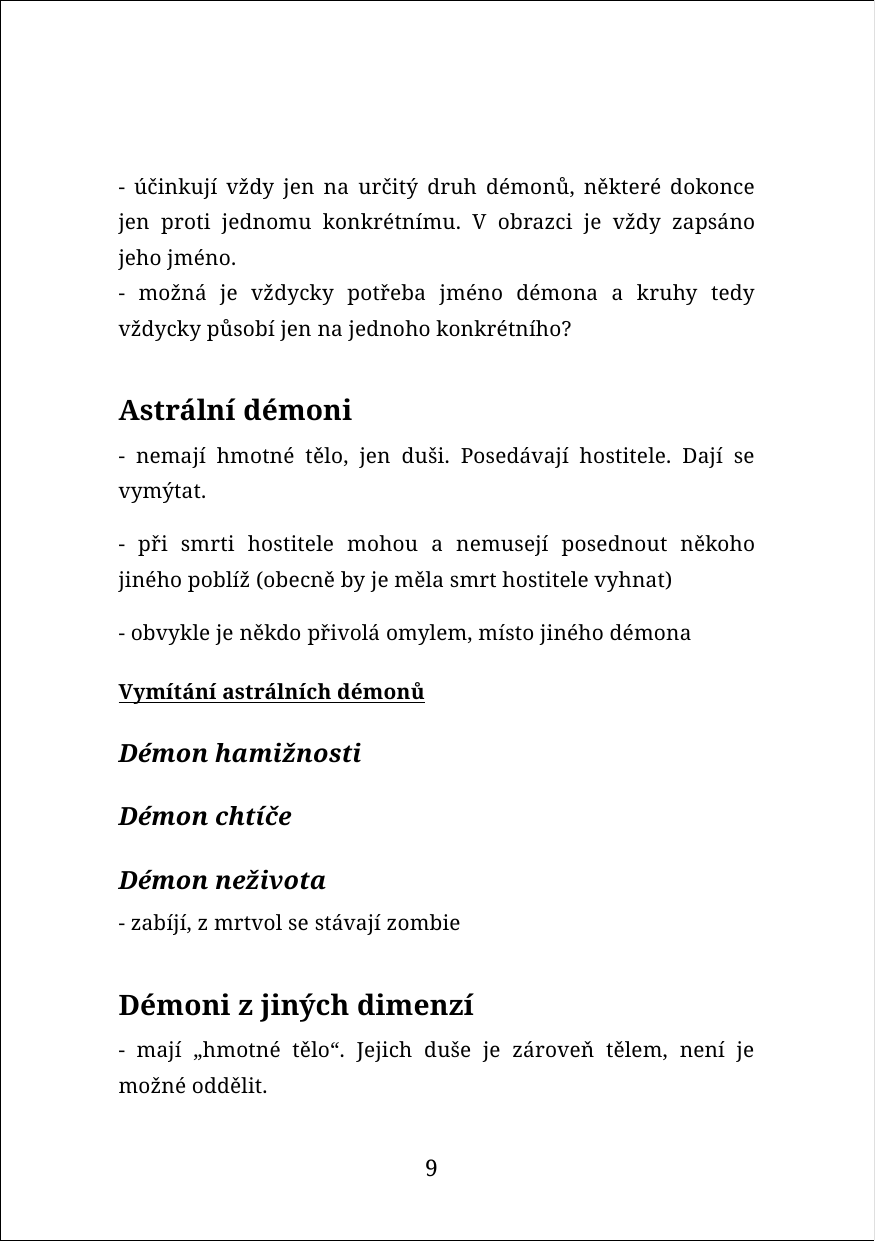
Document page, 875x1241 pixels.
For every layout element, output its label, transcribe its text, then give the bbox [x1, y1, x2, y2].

subtitle Démoni z jiných dimenzí [118, 985, 756, 1023]
text - obvykle je někdo přivolá omylem, místo jiného démona [118, 618, 756, 647]
text - zabíjí, z mrtvol se stávají zombie [118, 908, 756, 937]
subtitle Vymítání astrálních démonů [118, 677, 756, 706]
subtitle Démon chtíče [118, 799, 756, 833]
text - při smrti hostitele mohou a nemusejí posednout někoho jiného poblíž (obecně by je měla smrt hostitele vyhnat) [118, 529, 756, 593]
text - účinkují vždy jen na určitý druh démonů, některé dokonce jen proti jednomu konkrétnímu. V obrazci je vždy zapsáno jeho jméno. - možná je vždycky potřeba jméno démona a kruhy tedy vždycky působí jen na jednoho konkrétního? [118, 172, 756, 342]
subtitle Astrální démoni [118, 391, 756, 429]
subtitle Démon neživota [118, 862, 756, 897]
text - mají „hmotné tělo“. Jejich duše je zároveň tělem, není je možné oddělit. [118, 1035, 756, 1099]
text - nemají hmotné tělo, jen duši. Posedávají hostitele. Dají se vymýtat. [118, 441, 756, 505]
subtitle Démon hamižnosti [118, 735, 756, 769]
